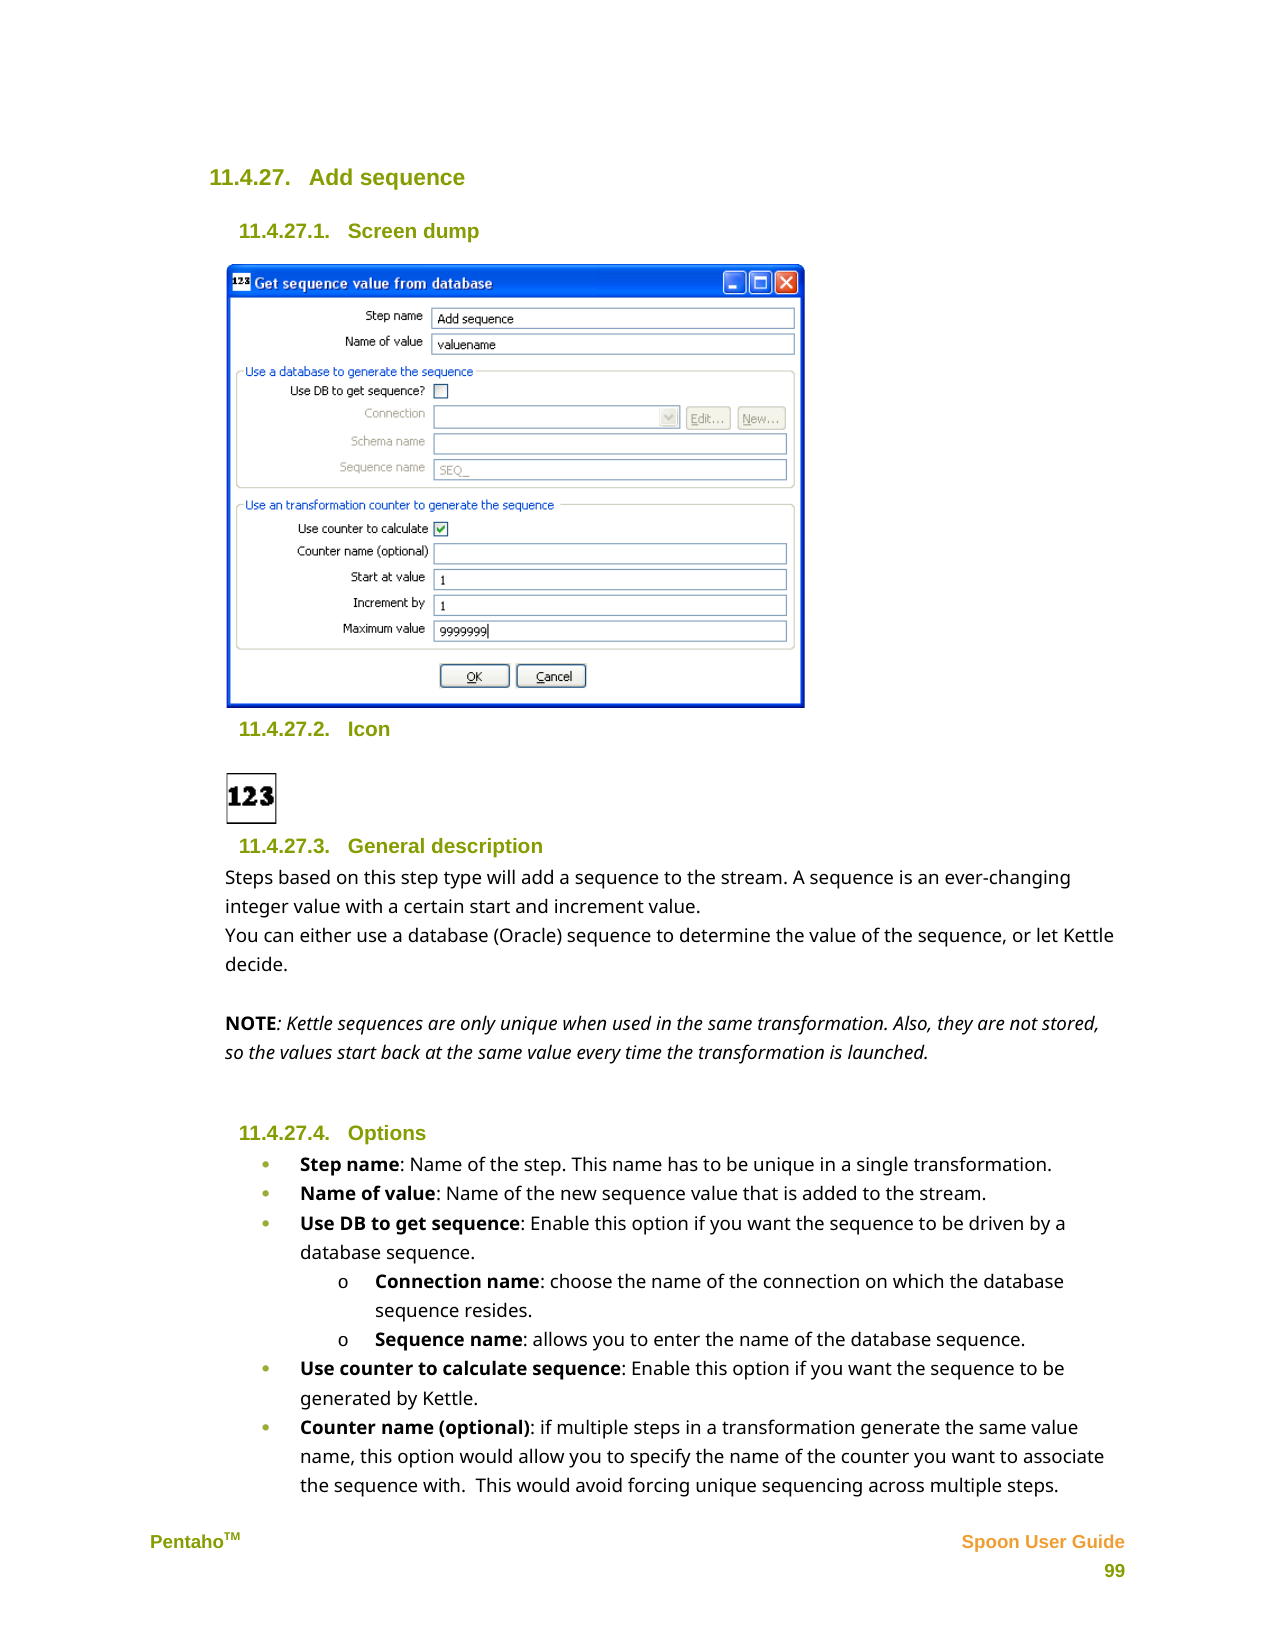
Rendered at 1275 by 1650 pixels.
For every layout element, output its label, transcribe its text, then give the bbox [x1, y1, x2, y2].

list Connection name: choose the name of the connection on which the database sequence resides. [337, 1265, 1125, 1323]
text NOTE: Kettle sequences are only unique when used in the same transformation. Also, they are not stored, so the values start back at the same value every time the transformation is launched. [225, 1007, 1125, 1065]
subtitle Add sequence [209, 157, 1125, 192]
subtitle Screen dump [239, 211, 1125, 246]
subtitle Options [239, 1113, 1125, 1148]
picture [226, 264, 805, 708]
list Counter name (optional): if multiple steps in a transformation generate the same value name, this option would allow you to specify the name of the counter you want to associate the sequence with. This would avoid forcing unique sequencing across multiple steps. [262, 1411, 1125, 1498]
list Sequence name: allows you to enter the name of the database sequence. [337, 1323, 1125, 1352]
list Name of value: Name of the new sequence value that is added to the stream. [262, 1177, 1125, 1207]
picture [226, 773, 277, 824]
text You can either use a database (Oracle) sequence to determine the value of the sequence, or let Kettle decide. [225, 919, 1125, 977]
list Step name: Name of the step. This name has to be unique in a single transformation. [262, 1148, 1125, 1177]
list Use counter to calculate sequence: Enable this option if you want the sequence to be generated by Kettle. [262, 1352, 1125, 1411]
subtitle Icon [225, 708, 1125, 744]
subtitle General description [239, 762, 1125, 860]
text Steps based on this step type will add a sequence to the stream. A sequence is an ever-changing integer value with a certain start and increment value. [225, 861, 1125, 919]
list Use DB to get sequence: Enable this option if you want the sequence to be driven by a database sequence. [262, 1207, 1125, 1265]
